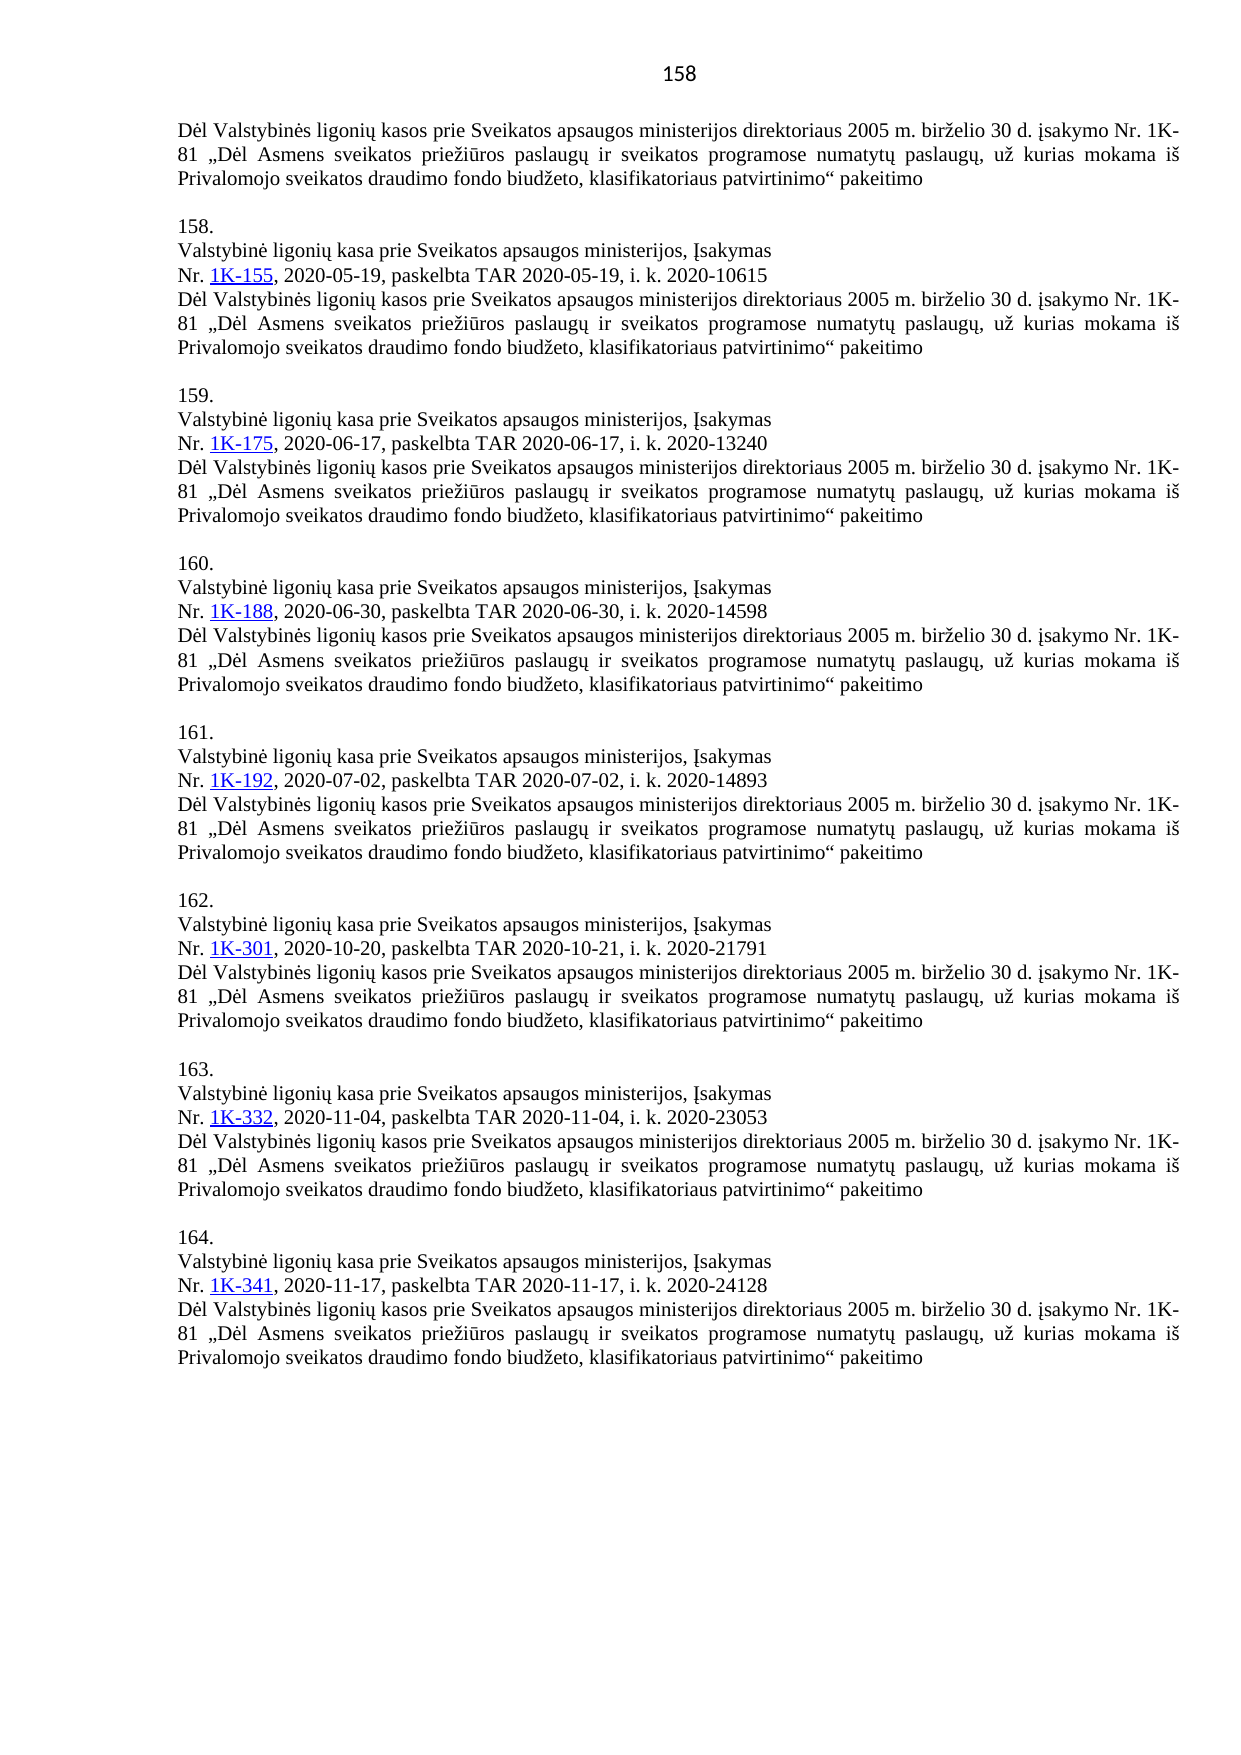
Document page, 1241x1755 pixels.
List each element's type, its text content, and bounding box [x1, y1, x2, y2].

text 159. [177, 383, 1181, 407]
text Dėl Valstybinės ligonių kasos prie Sveikatos apsaugos ministerijos direktoriaus 2005 m. birželio 30 d. įsakymo Nr. 1K-81 „Dėl Asmens sveikatos priežiūros paslaugų ir sveikatos programose numatytų paslaugų, už kurias mokama iš Privalomojo sveikatos draudimo fondo biudžeto, klasifikatoriaus patvirtinimo“ pakeitimo [177, 960, 1181, 1032]
text Valstybinė ligonių kasa prie Sveikatos apsaugos ministerijos, Įsakymas [177, 238, 1181, 262]
text 164. [177, 1225, 1181, 1249]
text Nr. 1K-175, 2020-06-17, paskelbta TAR 2020-06-17, i. k. 2020-13240 [177, 431, 1181, 455]
text Valstybinė ligonių kasa prie Sveikatos apsaugos ministerijos, Įsakymas [177, 1249, 1181, 1273]
text Dėl Valstybinės ligonių kasos prie Sveikatos apsaugos ministerijos direktoriaus 2005 m. birželio 30 d. įsakymo Nr. 1K-81 „Dėl Asmens sveikatos priežiūros paslaugų ir sveikatos programose numatytų paslaugų, už kurias mokama iš Privalomojo sveikatos draudimo fondo biudžeto, klasifikatoriaus patvirtinimo“ pakeitimo [177, 792, 1181, 864]
text 162. [177, 888, 1181, 912]
text Nr. 1K-155, 2020-05-19, paskelbta TAR 2020-05-19, i. k. 2020-10615 [177, 262, 1181, 287]
text 163. [177, 1057, 1181, 1081]
text Dėl Valstybinės ligonių kasos prie Sveikatos apsaugos ministerijos direktoriaus 2005 m. birželio 30 d. įsakymo Nr. 1K-81 „Dėl Asmens sveikatos priežiūros paslaugų ir sveikatos programose numatytų paslaugų, už kurias mokama iš Privalomojo sveikatos draudimo fondo biudžeto, klasifikatoriaus patvirtinimo“ pakeitimo [177, 287, 1181, 359]
text Dėl Valstybinės ligonių kasos prie Sveikatos apsaugos ministerijos direktoriaus 2005 m. birželio 30 d. įsakymo Nr. 1K-81 „Dėl Asmens sveikatos priežiūros paslaugų ir sveikatos programose numatytų paslaugų, už kurias mokama iš Privalomojo sveikatos draudimo fondo biudžeto, klasifikatoriaus patvirtinimo“ pakeitimo [177, 455, 1181, 527]
text Nr. 1K-301, 2020-10-20, paskelbta TAR 2020-10-21, i. k. 2020-21791 [177, 936, 1181, 960]
text Valstybinė ligonių kasa prie Sveikatos apsaugos ministerijos, Įsakymas [177, 744, 1181, 768]
text Valstybinė ligonių kasa prie Sveikatos apsaugos ministerijos, Įsakymas [177, 912, 1181, 936]
text Dėl Valstybinės ligonių kasos prie Sveikatos apsaugos ministerijos direktoriaus 2005 m. birželio 30 d. įsakymo Nr. 1K-81 „Dėl Asmens sveikatos priežiūros paslaugų ir sveikatos programose numatytų paslaugų, už kurias mokama iš Privalomojo sveikatos draudimo fondo biudžeto, klasifikatoriaus patvirtinimo“ pakeitimo [177, 1129, 1181, 1201]
text Valstybinė ligonių kasa prie Sveikatos apsaugos ministerijos, Įsakymas [177, 575, 1181, 599]
text 161. [177, 720, 1181, 744]
text Nr. 1K-188, 2020-06-30, paskelbta TAR 2020-06-30, i. k. 2020-14598 [177, 599, 1181, 623]
text Dėl Valstybinės ligonių kasos prie Sveikatos apsaugos ministerijos direktoriaus 2005 m. birželio 30 d. įsakymo Nr. 1K-81 „Dėl Asmens sveikatos priežiūros paslaugų ir sveikatos programose numatytų paslaugų, už kurias mokama iš Privalomojo sveikatos draudimo fondo biudžeto, klasifikatoriaus patvirtinimo“ pakeitimo [177, 623, 1181, 696]
text Valstybinė ligonių kasa prie Sveikatos apsaugos ministerijos, Įsakymas [177, 407, 1181, 431]
text Nr. 1K-332, 2020-11-04, paskelbta TAR 2020-11-04, i. k. 2020-23053 [177, 1105, 1181, 1129]
text Valstybinė ligonių kasa prie Sveikatos apsaugos ministerijos, Įsakymas [177, 1081, 1181, 1105]
text 158. [177, 214, 1181, 238]
text Nr. 1K-192, 2020-07-02, paskelbta TAR 2020-07-02, i. k. 2020-14893 [177, 768, 1181, 792]
text Dėl Valstybinės ligonių kasos prie Sveikatos apsaugos ministerijos direktoriaus 2005 m. birželio 30 d. įsakymo Nr. 1K-81 „Dėl Asmens sveikatos priežiūros paslaugų ir sveikatos programose numatytų paslaugų, už kurias mokama iš Privalomojo sveikatos draudimo fondo biudžeto, klasifikatoriaus patvirtinimo“ pakeitimo [177, 1297, 1181, 1369]
text Nr. 1K-341, 2020-11-17, paskelbta TAR 2020-11-17, i. k. 2020-24128 [177, 1273, 1181, 1297]
text Dėl Valstybinės ligonių kasos prie Sveikatos apsaugos ministerijos direktoriaus 2005 m. birželio 30 d. įsakymo Nr. 1K-81 „Dėl Asmens sveikatos priežiūros paslaugų ir sveikatos programose numatytų paslaugų, už kurias mokama iš Privalomojo sveikatos draudimo fondo biudžeto, klasifikatoriaus patvirtinimo“ pakeitimo [177, 118, 1181, 190]
text 160. [177, 551, 1181, 575]
